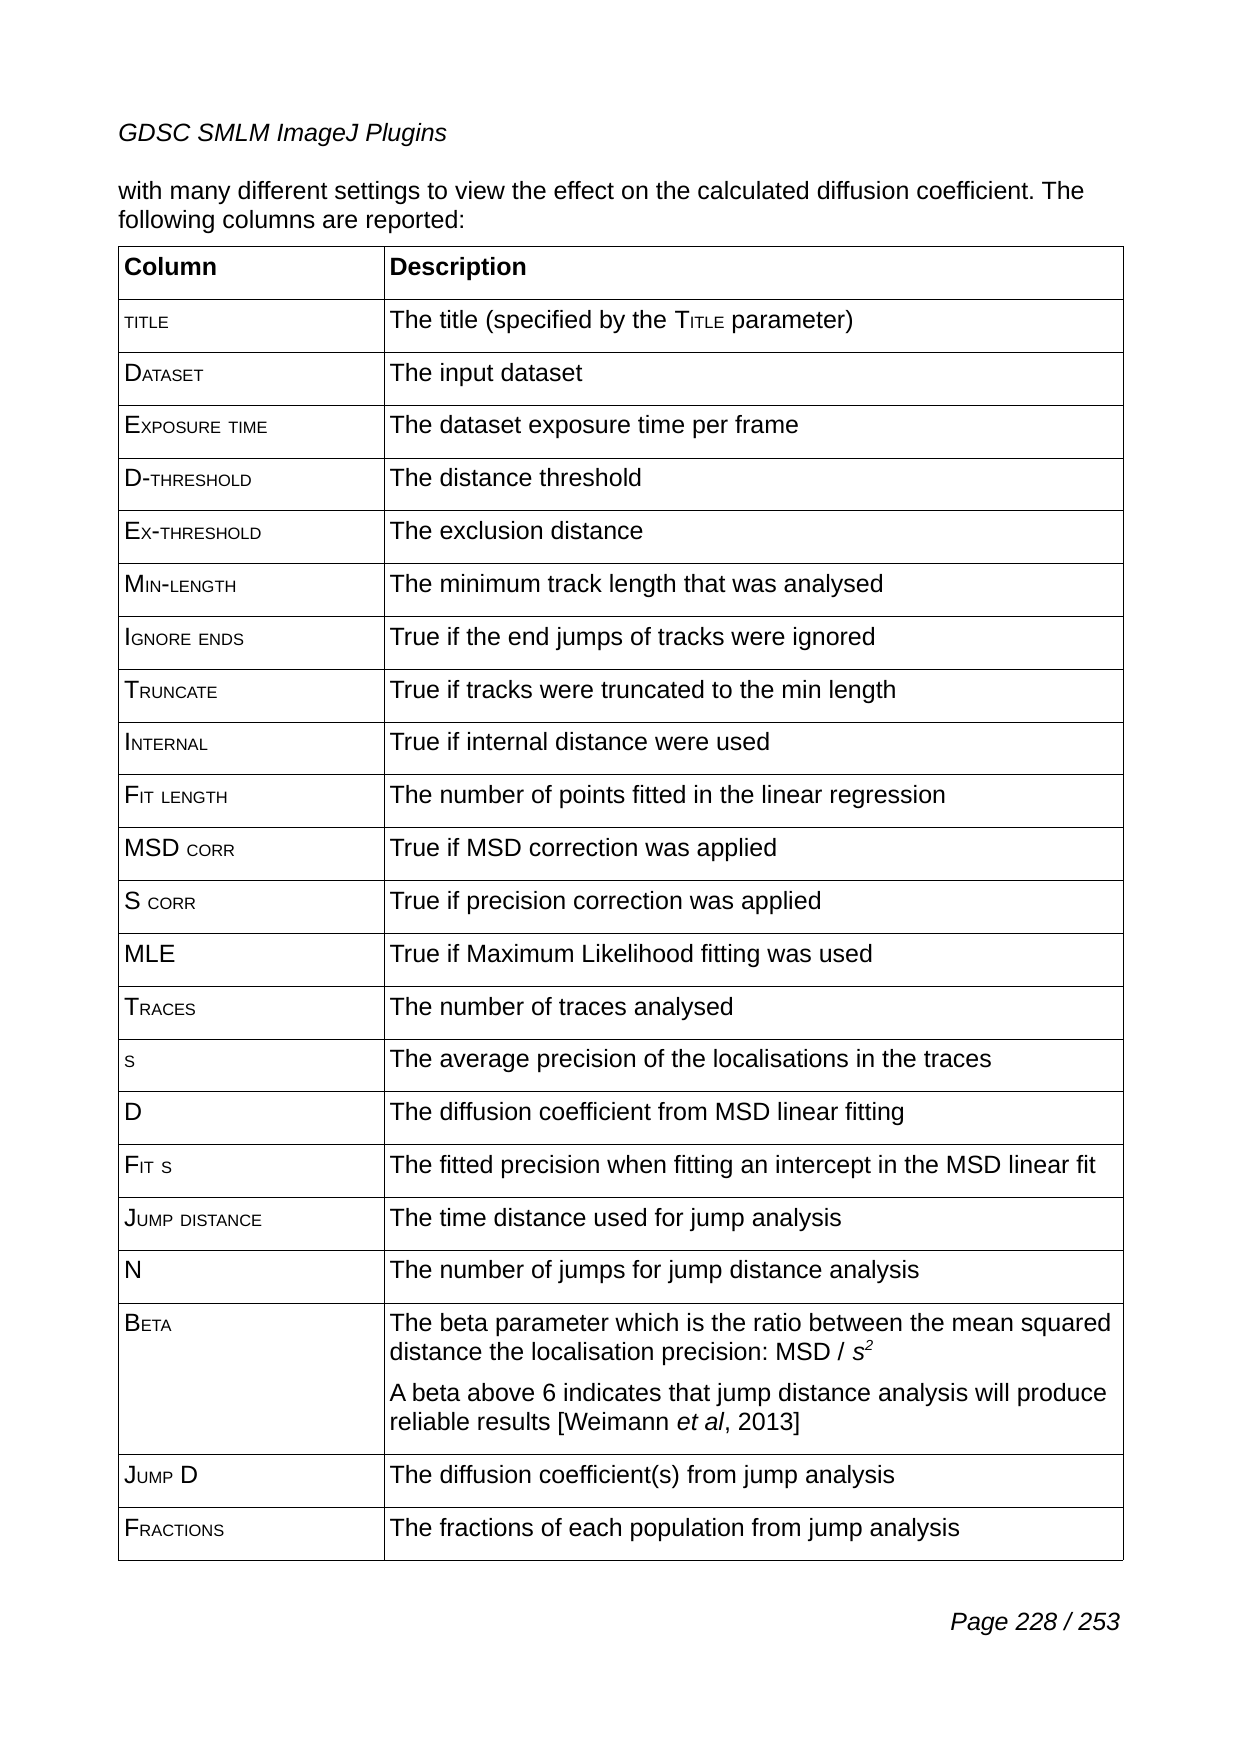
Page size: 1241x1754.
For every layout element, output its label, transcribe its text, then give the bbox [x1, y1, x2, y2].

table_cell MLE [119, 934, 384, 986]
table_cell The number of points fitted in the linear regression [385, 775, 1123, 827]
table_cell The distance threshold [385, 459, 1123, 510]
table_cell Fit length [119, 775, 384, 827]
table_cell D [119, 1092, 384, 1144]
table_cell The diffusion coefficient(s) from jump analysis [385, 1455, 1123, 1507]
table_cell The exclusion distance [385, 511, 1123, 563]
table_cell Fractions [119, 1508, 384, 1560]
table_cell True if tracks were truncated to the min length [385, 670, 1123, 722]
table_cell The minimum track length that was analysed [385, 564, 1123, 616]
table_cell S corr [119, 881, 384, 933]
table_cell Traces [119, 987, 384, 1038]
table_cell D-threshold [119, 459, 384, 510]
table_cell Exposure time [119, 406, 384, 457]
table_cell True if MSD correction was applied [385, 828, 1123, 880]
table_cell MSD corr [119, 828, 384, 880]
table_cell True if the end jumps of tracks were ignored [385, 617, 1123, 669]
table_cell True if Maximum Likelihood fitting was used [385, 934, 1123, 986]
table_cell The diffusion coefficient from MSD linear fitting [385, 1092, 1123, 1144]
table_cell Ex-threshold [119, 511, 384, 563]
table_cell True if internal distance were used [385, 723, 1123, 774]
table_cell Fit s [119, 1145, 384, 1197]
table_cell Jump distance [119, 1198, 384, 1250]
table_cell Ignore ends [119, 617, 384, 669]
table_cell Dataset [119, 353, 384, 405]
table_cell The title (specified by the Title parameter) [385, 300, 1123, 352]
text with many different settings to view the effect on the calculated diffusion coefficient. The following columns are reported: [118, 176, 1122, 234]
table_cell Jump D [119, 1455, 384, 1507]
table_cell The fitted precision when fitting an intercept in the MSD linear fit [385, 1145, 1123, 1197]
table_cell The dataset exposure time per frame [385, 406, 1123, 457]
table_cell The time distance used for jump analysis [385, 1198, 1123, 1250]
table_cell s [119, 1040, 384, 1091]
table_cell The average precision of the localisations in the traces [385, 1040, 1123, 1091]
table_cell The number of traces analysed [385, 987, 1123, 1038]
table_cell Beta [119, 1304, 384, 1454]
table_cell title [119, 300, 384, 352]
table_cell Internal [119, 723, 384, 774]
table_header Column [119, 247, 384, 299]
table_cell Min-length [119, 564, 384, 616]
table_cell The beta parameter which is the ratio between the mean squared distance the localisation precision: MSD / s2 A beta above 6 indicates that jump distance analysis will produce reliable results [Weimann et al, 2013] [385, 1304, 1123, 1454]
table_cell True if precision correction was applied [385, 881, 1123, 933]
table_cell The input dataset [385, 353, 1123, 405]
table_header Description [385, 247, 1123, 299]
table_cell N [119, 1251, 384, 1302]
table_cell Truncate [119, 670, 384, 722]
table_cell The fractions of each population from jump analysis [385, 1508, 1123, 1560]
table_cell The number of jumps for jump distance analysis [385, 1251, 1123, 1302]
